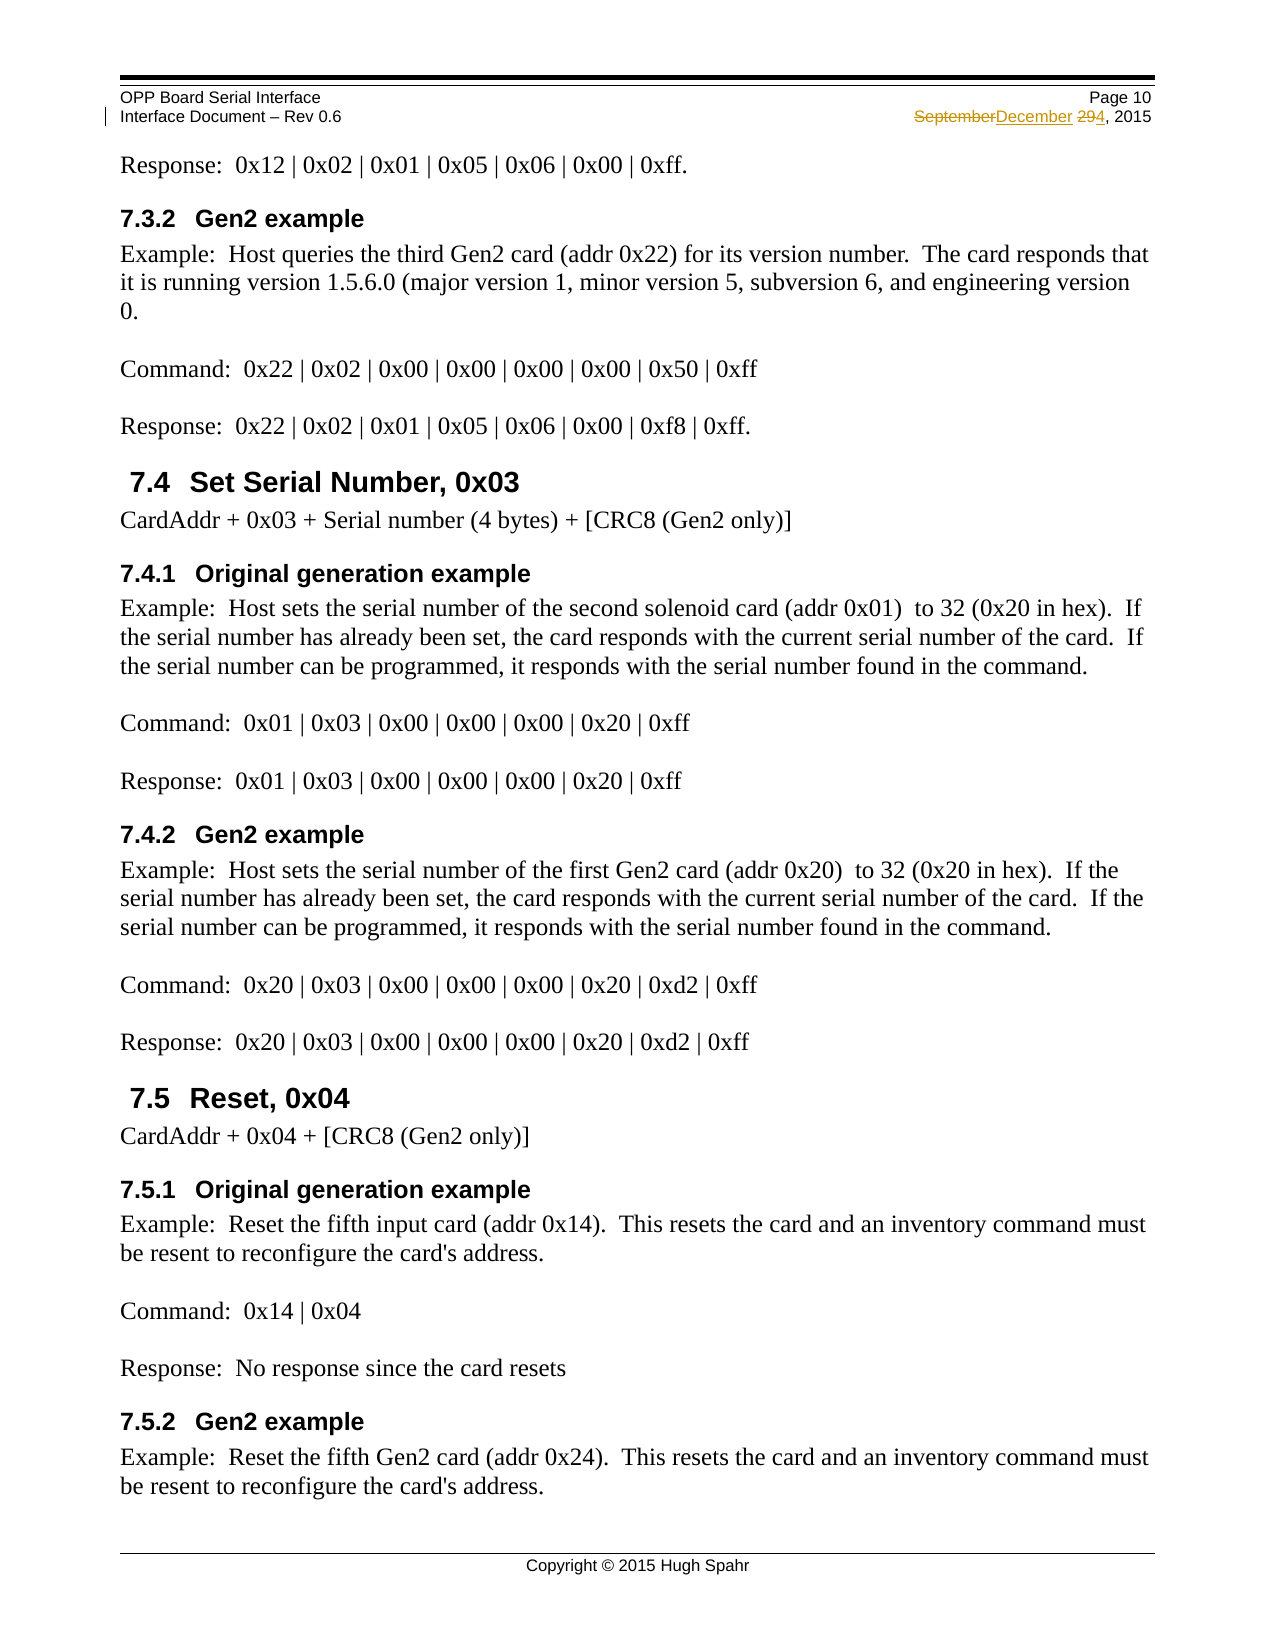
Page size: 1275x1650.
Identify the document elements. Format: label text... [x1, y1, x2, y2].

text Response: 0x20 | 0x03 | 0x00 | 0x00 | 0x00 | 0x20 | 0xd2 | 0xff [120, 1027, 1155, 1056]
text Command: 0x20 | 0x03 | 0x00 | 0x00 | 0x00 | 0x20 | 0xd2 | 0xff [120, 970, 1155, 998]
subtitle Set Serial Number, 0x03 [129, 465, 1155, 498]
text Response: No response since the card resets [120, 1353, 1155, 1382]
subtitle Original generation example [120, 558, 1155, 587]
text Example: Host sets the serial number of the second solenoid card (addr 0x01) to 32 (0x20 in hex). If the serial number has already been set, the card responds with the current serial number of the card. If the serial number can be programmed, it responds with the serial number found in the command. [120, 593, 1155, 680]
text Example: Reset the fifth input card (addr 0x14). This resets the card and an inventory command must be resent to reconfigure the card's address. [120, 1209, 1155, 1267]
text Response: 0x22 | 0x02 | 0x01 | 0x05 | 0x06 | 0x00 | 0xf8 | 0xff. [120, 411, 1155, 440]
subtitle Gen2 example [120, 1407, 1155, 1436]
text Command: 0x22 | 0x02 | 0x00 | 0x00 | 0x00 | 0x00 | 0x50 | 0xff [120, 354, 1155, 382]
subtitle Original generation example [120, 1174, 1155, 1203]
text Command: 0x01 | 0x03 | 0x00 | 0x00 | 0x00 | 0x20 | 0xff [120, 708, 1155, 737]
subtitle Gen2 example [120, 204, 1155, 232]
subtitle Reset, 0x04 [129, 1081, 1155, 1114]
text CardAddr + 0x04 + [CRC8 (Gen2 only)] [120, 1121, 1155, 1149]
text Example: Reset the fifth Gen2 card (addr 0x24). This resets the card and an inventory command must be resent to reconfigure the card's address. [120, 1442, 1155, 1499]
text Response: 0x12 | 0x02 | 0x01 | 0x05 | 0x06 | 0x00 | 0xff. [120, 150, 1155, 179]
text Response: 0x01 | 0x03 | 0x00 | 0x00 | 0x00 | 0x20 | 0xff [120, 766, 1155, 795]
text Command: 0x14 | 0x04 [120, 1296, 1155, 1324]
text Example: Host queries the third Gen2 card (addr 0x22) for its version number. The card responds that it is running version 1.5.6.0 (major version 1, minor version 5, subversion 6, and engineering version 0. [120, 239, 1155, 325]
text CardAddr + 0x03 + Serial number (4 bytes) + [CRC8 (Gen2 only)] [120, 505, 1155, 533]
text Example: Host sets the serial number of the first Gen2 card (addr 0x20) to 32 (0x20 in hex). If the serial number has already been set, the card responds with the current serial number of the card. If the serial number can be programmed, it responds with the serial number found in the command. [120, 855, 1155, 941]
subtitle Gen2 example [120, 820, 1155, 848]
